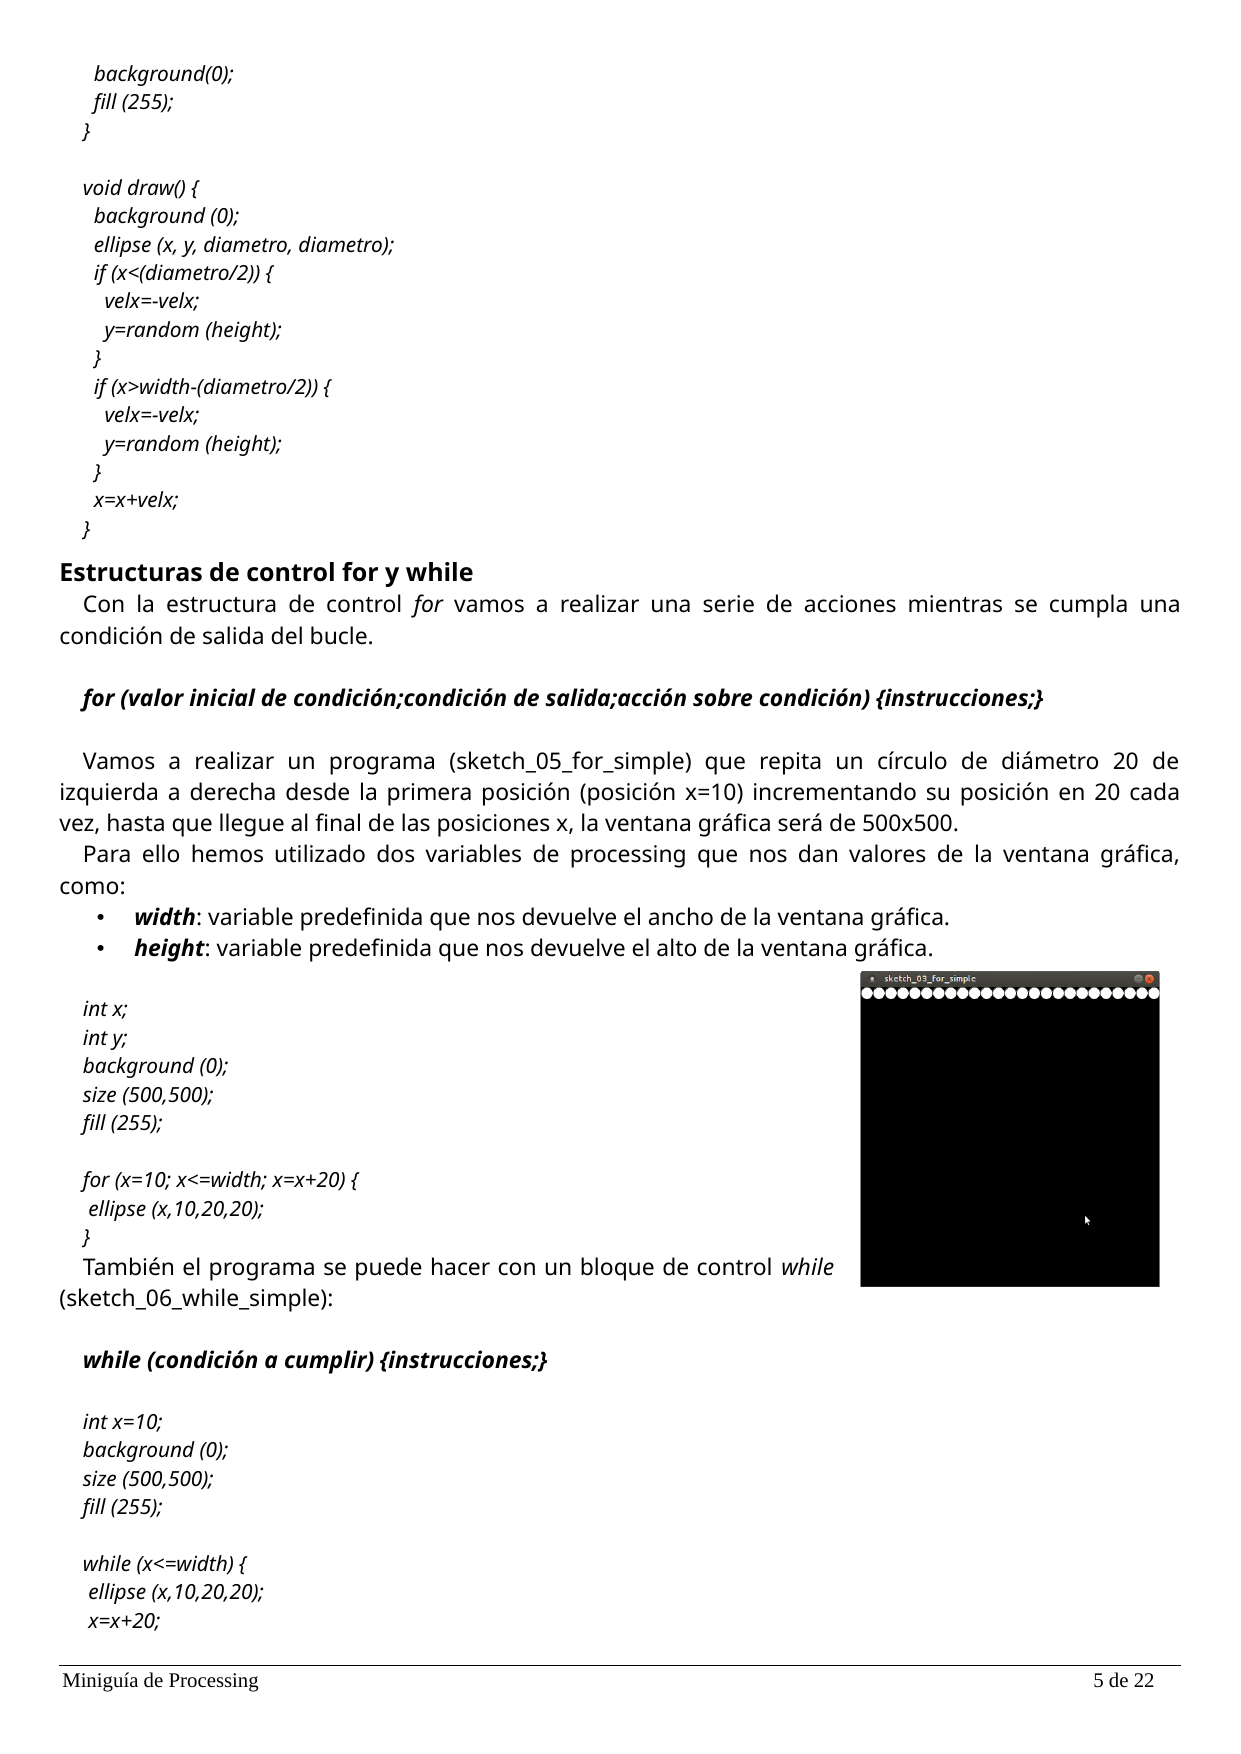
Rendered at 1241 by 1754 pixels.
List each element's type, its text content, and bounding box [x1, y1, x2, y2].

text [1160, 994, 1181, 1023]
text while (x<=width) { [59, 1549, 1181, 1577]
text [1160, 1222, 1181, 1251]
text [1160, 1108, 1181, 1137]
text ellipse (x,10,20,20); [59, 1194, 860, 1222]
text background (0); [59, 1435, 1181, 1464]
text for (x=10; x<=width; x=x+20) { [59, 1165, 860, 1194]
text } [59, 343, 1181, 372]
text } [59, 514, 1181, 542]
text [1160, 1023, 1181, 1051]
text Para ello hemos utilizado dos variables de processing que nos dan valores de la ventana gráfica, como: [59, 838, 1181, 901]
text ellipse (x, y, diametro, diametro); [59, 230, 1181, 258]
text ellipse (x,10,20,20); [59, 1577, 1181, 1606]
text for (valor inicial de condición;condición de salida;acción sobre condición) {instrucciones;} [59, 682, 1181, 713]
text int x; [59, 994, 860, 1023]
text [1160, 1165, 1181, 1194]
text [1160, 1080, 1181, 1108]
text } [59, 457, 1181, 486]
text while (condición a cumplir) {instrucciones;} [59, 1344, 1181, 1376]
text Con la estructura de control for vamos a realizar una serie de acciones mientras se cumpla una condición de salida del bucle. [59, 588, 1181, 651]
picture [860, 971, 1160, 1287]
text background (0); [59, 1051, 860, 1080]
text background (0); [59, 201, 1181, 230]
text background(0); [59, 59, 1181, 87]
text También el programa se puede hacer con un bloque de control while (sketch_06_while_simple): [59, 1251, 1181, 1313]
text int x=10; [59, 1407, 1181, 1435]
text x=x+velx; [59, 486, 1181, 514]
list height: variable predefinida que nos devuelve el alto de la ventana gráfica. [97, 932, 1181, 963]
text fill (255); [59, 1108, 860, 1137]
text velx=-velx; [59, 400, 1181, 429]
text [1160, 1051, 1181, 1080]
text size (500,500); [59, 1080, 860, 1108]
text int y; [59, 1023, 860, 1051]
text } [59, 116, 1181, 144]
text void draw() { [59, 173, 1181, 201]
text if (x<(diametro/2)) { [59, 258, 1181, 287]
text } [59, 1222, 860, 1251]
text x=x+20; [59, 1606, 1181, 1634]
text [1160, 1194, 1181, 1222]
text Estructuras de control for y while [59, 554, 1181, 588]
text Vamos a realizar un programa (sketch_05_for_simple) que repita un círculo de diámetro 20 de izquierda a derecha desde la primera posición (posición x=10) incrementando su posición en 20 cada vez, hasta que llegue al final de las posiciones x, la ventana gráfica será de 500x500. [59, 744, 1181, 838]
list width: variable predefinida que nos devuelve el ancho de la ventana gráfica. [97, 901, 1181, 932]
text velx=-velx; [59, 287, 1181, 315]
text y=random (height); [59, 315, 1181, 343]
text if (x>width-(diametro/2)) { [59, 372, 1181, 400]
text fill (255); [59, 87, 1181, 116]
text y=random (height); [59, 429, 1181, 457]
text size (500,500); [59, 1464, 1181, 1492]
text fill (255); [59, 1492, 1181, 1521]
